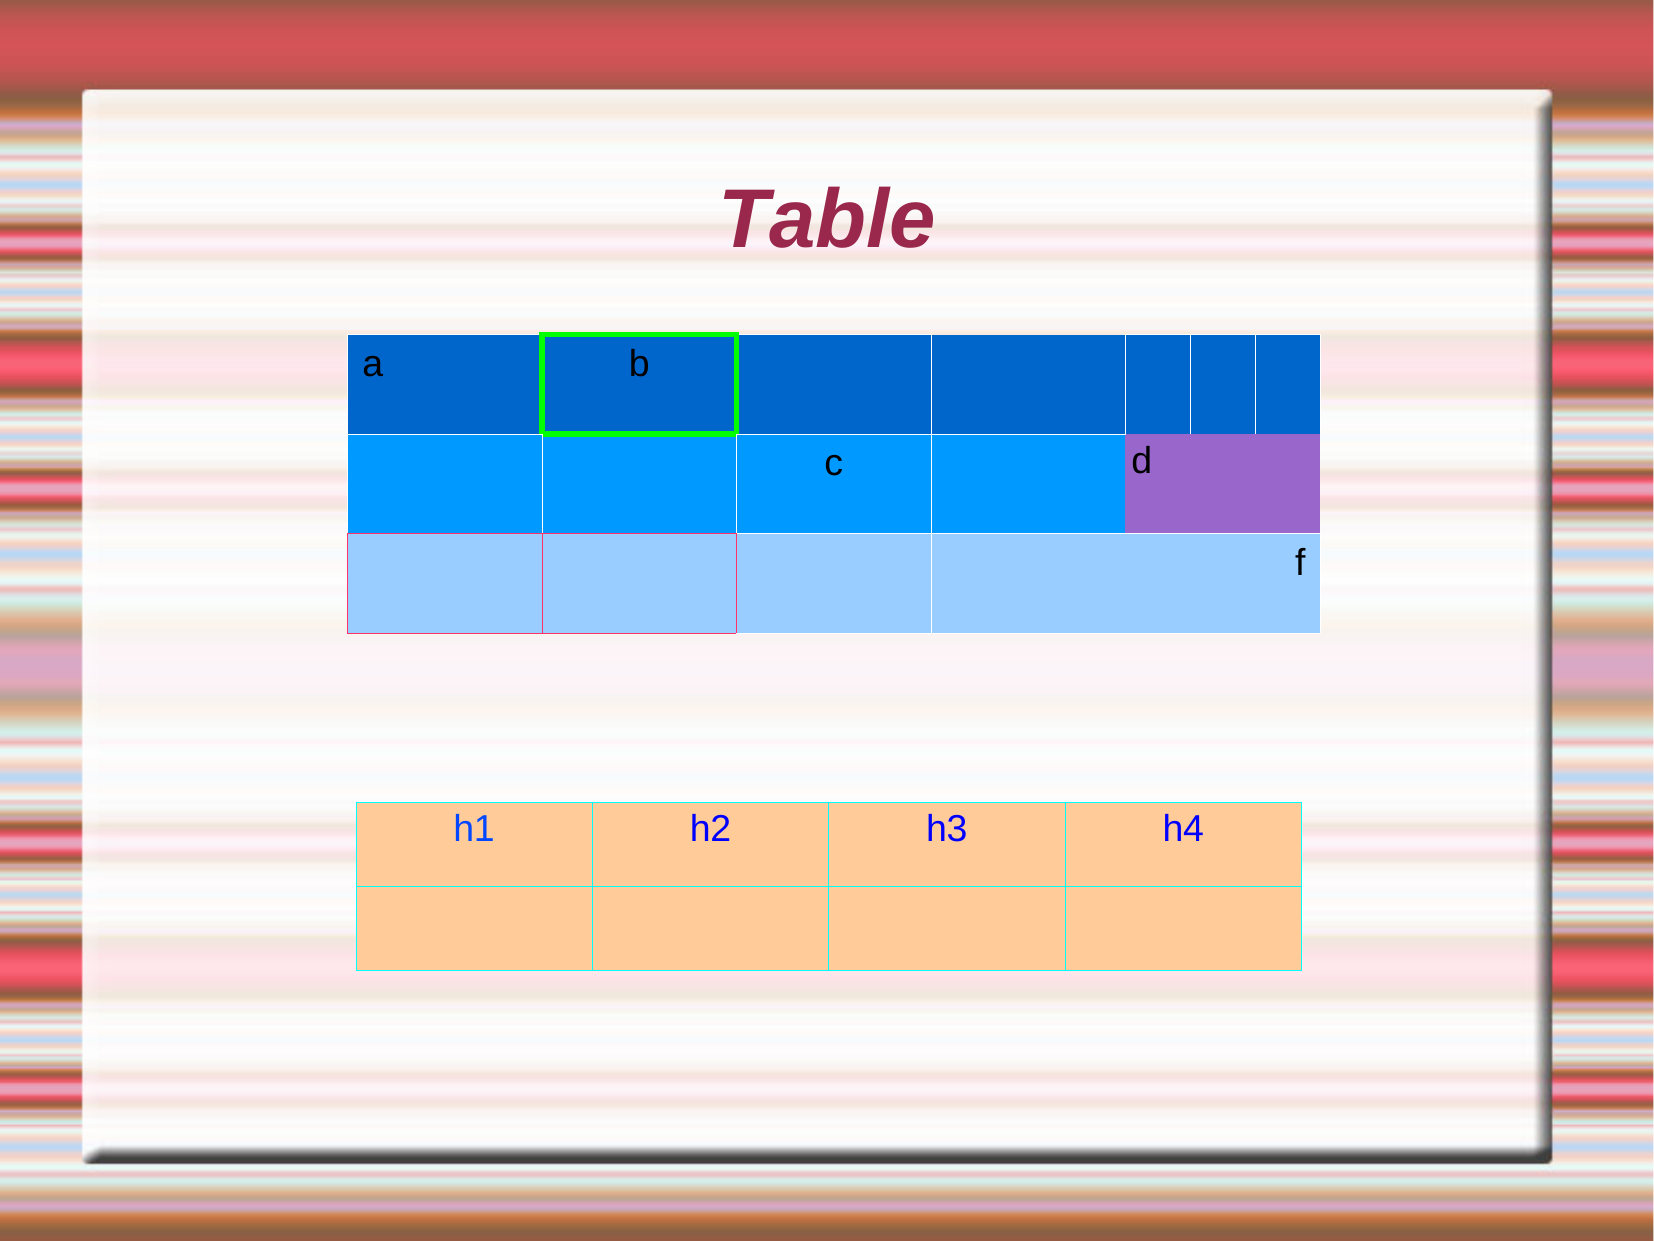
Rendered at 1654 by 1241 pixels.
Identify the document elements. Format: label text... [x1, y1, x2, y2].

table_header [932, 335, 1125, 434]
table_header [1126, 335, 1190, 434]
title Table [121, 114, 1534, 322]
table_cell f [932, 534, 1320, 633]
table_cell [1066, 887, 1301, 970]
table_header [1256, 335, 1320, 434]
table_header [739, 335, 931, 434]
table_header h2 [593, 803, 828, 886]
table_header h3 [829, 803, 1065, 886]
table_cell [357, 887, 592, 970]
table_header a [348, 335, 539, 434]
table_header [1191, 335, 1255, 434]
table_cell [932, 435, 1125, 533]
table_header h4 [1066, 803, 1301, 886]
table_cell [348, 435, 542, 533]
table_cell [543, 534, 736, 633]
table_cell [593, 887, 828, 970]
table_header b [545, 337, 734, 431]
table_header h1 [357, 803, 592, 886]
table_cell c [737, 435, 931, 533]
table_cell [737, 534, 931, 633]
table_cell d [1125, 434, 1320, 533]
table_cell [829, 887, 1065, 970]
picture [0, 0, 1654, 1241]
table_cell [543, 437, 736, 533]
table_cell [348, 534, 542, 633]
